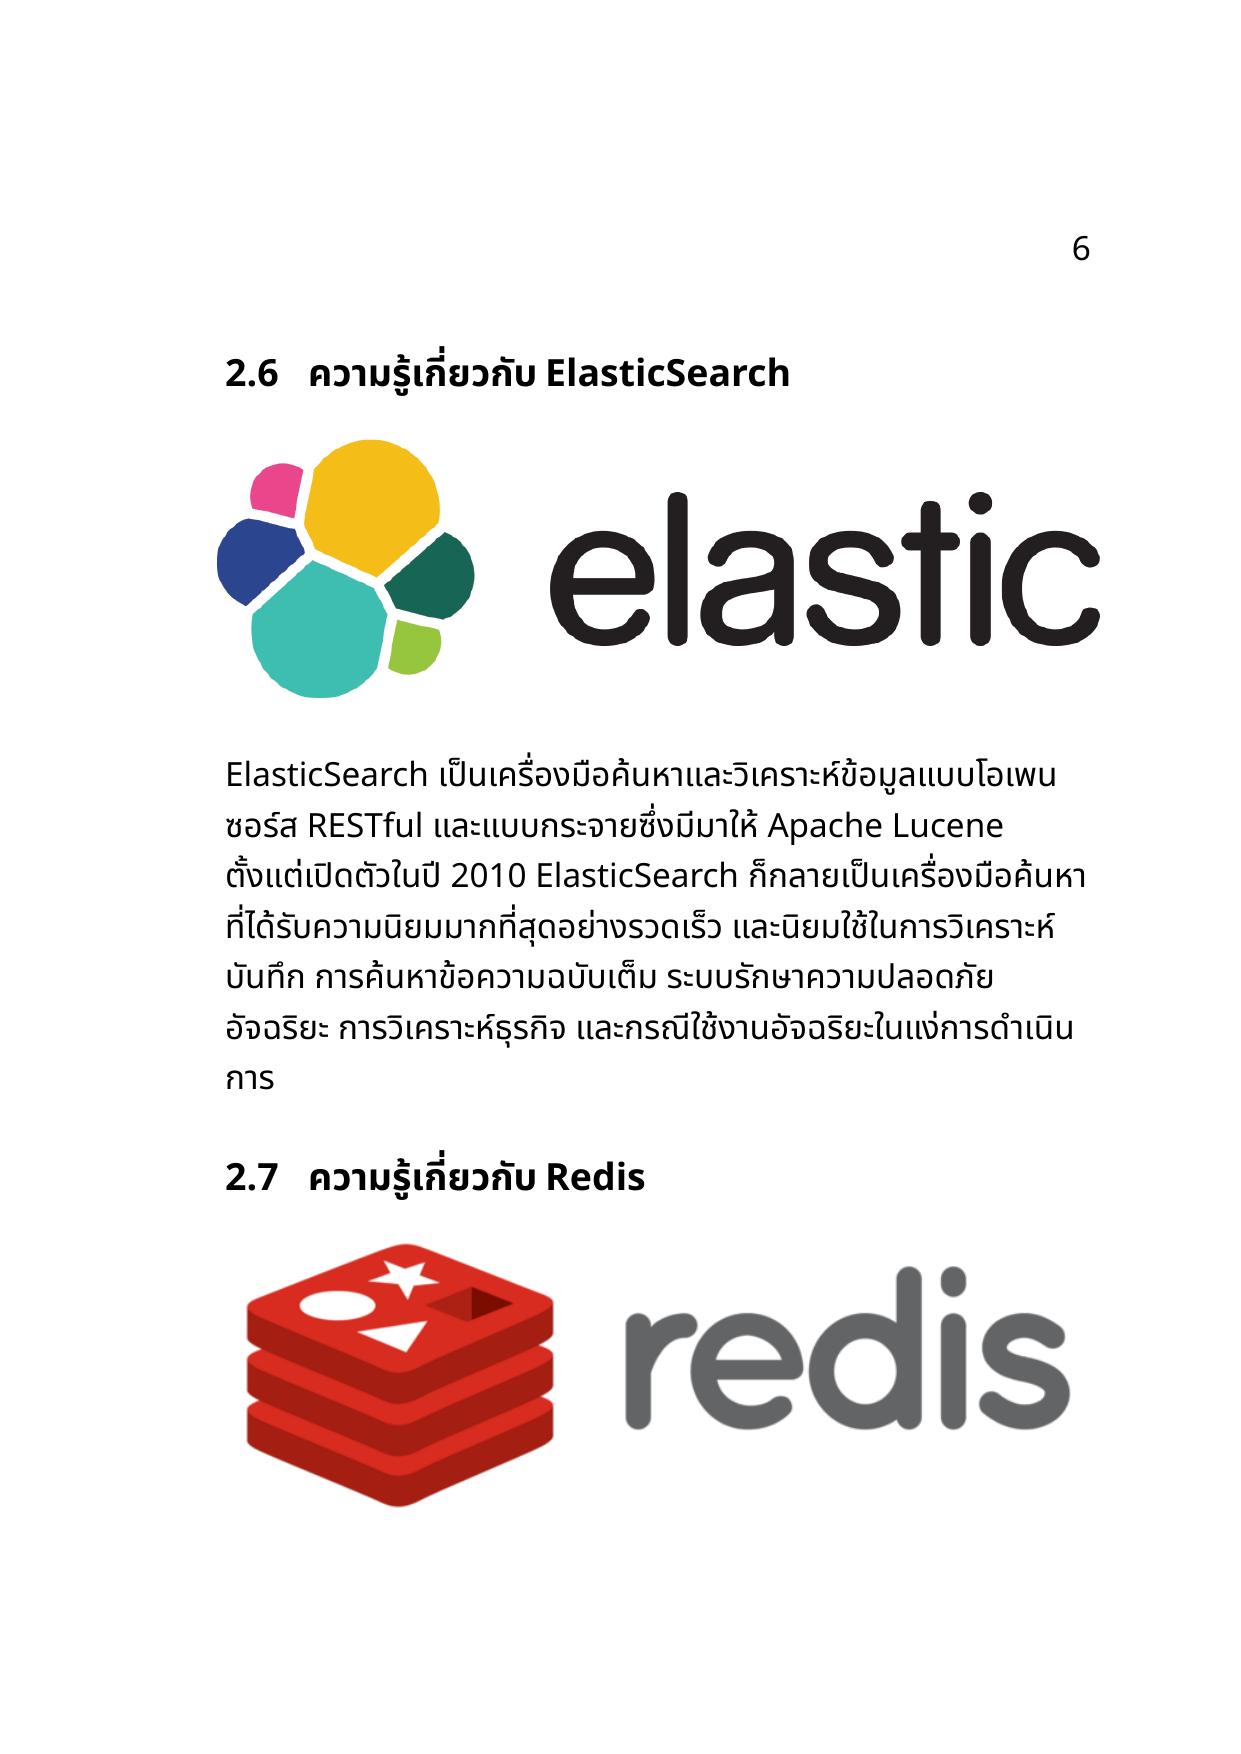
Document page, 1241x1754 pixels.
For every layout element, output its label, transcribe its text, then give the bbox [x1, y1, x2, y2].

picture [209, 431, 1106, 706]
text ElasticSearch เป็นเครื่องมือค้นหาและวิเคราะห์ข้อมูลแบบโอเพนซอร์ส RESTful และแบบกระจายซึ่งมีมาให้ Apache Lucene ตั้งแต่เปิดตัวในปี 2010 ElasticSearch ก็กลายเป็นเครื่องมือค้นหาที่ได้รับความนิยมมากที่สุดอย่างรวดเร็ว และนิยมใช้ในการวิเคราะห์บันทึก การค้นหาข้อความฉบับเต็ม ระบบรักษาความปลอดภัยอัจฉริยะ การวิเคราะห์ธุรกิจ และกรณีใช้งานอัจฉริยะในแง่การดำเนินการ [225, 751, 1091, 1104]
text 2.6 ความรู้เกี่ยวกับElasticSearch [225, 346, 1091, 403]
text 2.7 ความรู้เกี่ยวกับRedis [225, 1150, 1091, 1207]
picture [238, 1235, 1078, 1516]
